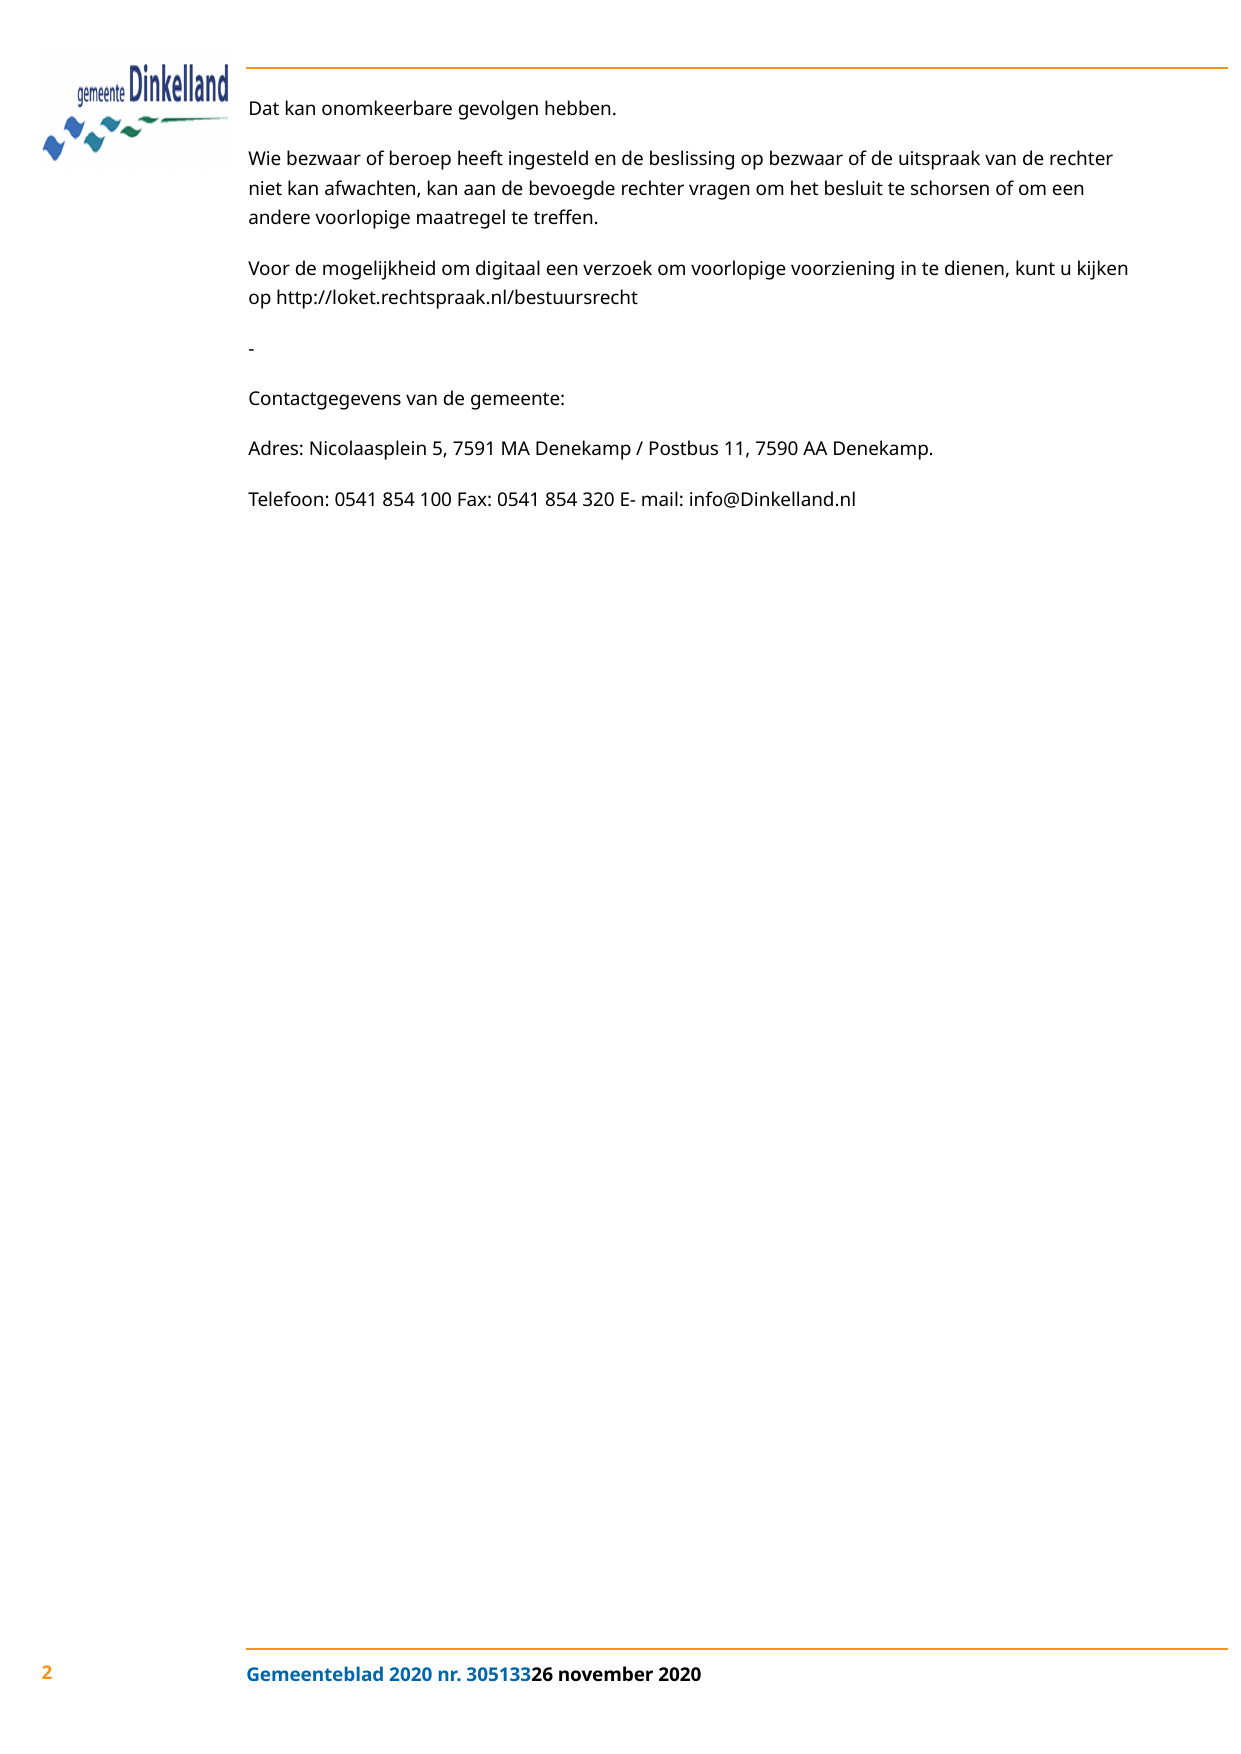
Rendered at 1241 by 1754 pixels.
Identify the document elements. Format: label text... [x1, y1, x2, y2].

text Adres: Nicolaasplein 5, 7591 MA Denekamp / Postbus 11, 7590 AA Denekamp. [248, 436, 1152, 461]
text Dat kan onomkeerbare gevolgen hebben. [248, 95, 1152, 121]
picture [41, 47, 231, 172]
text Voor de mogelijkheid om digitaal een verzoek om voorlopige voorziening in te dienen, kunt u kijken op http://loket.rechtspraak.nl/bestuursrecht [248, 255, 1152, 310]
text Contactgegevens van de gemeente: [248, 385, 1152, 411]
text Wie bezwaar of beroep heeft ingesteld en de beslissing op bezwaar of de uitspraak van de rechter niet kan afwachten, kan aan de bevoegde rechter vragen om het besluit te schorsen of om een andere voorlopige maatregel te treffen. [248, 145, 1152, 230]
text - [248, 335, 1152, 361]
text Telefoon: 0541 854 100 Fax: 0541 854 320 E- mail: info@Dinkelland.nl [248, 486, 1152, 512]
